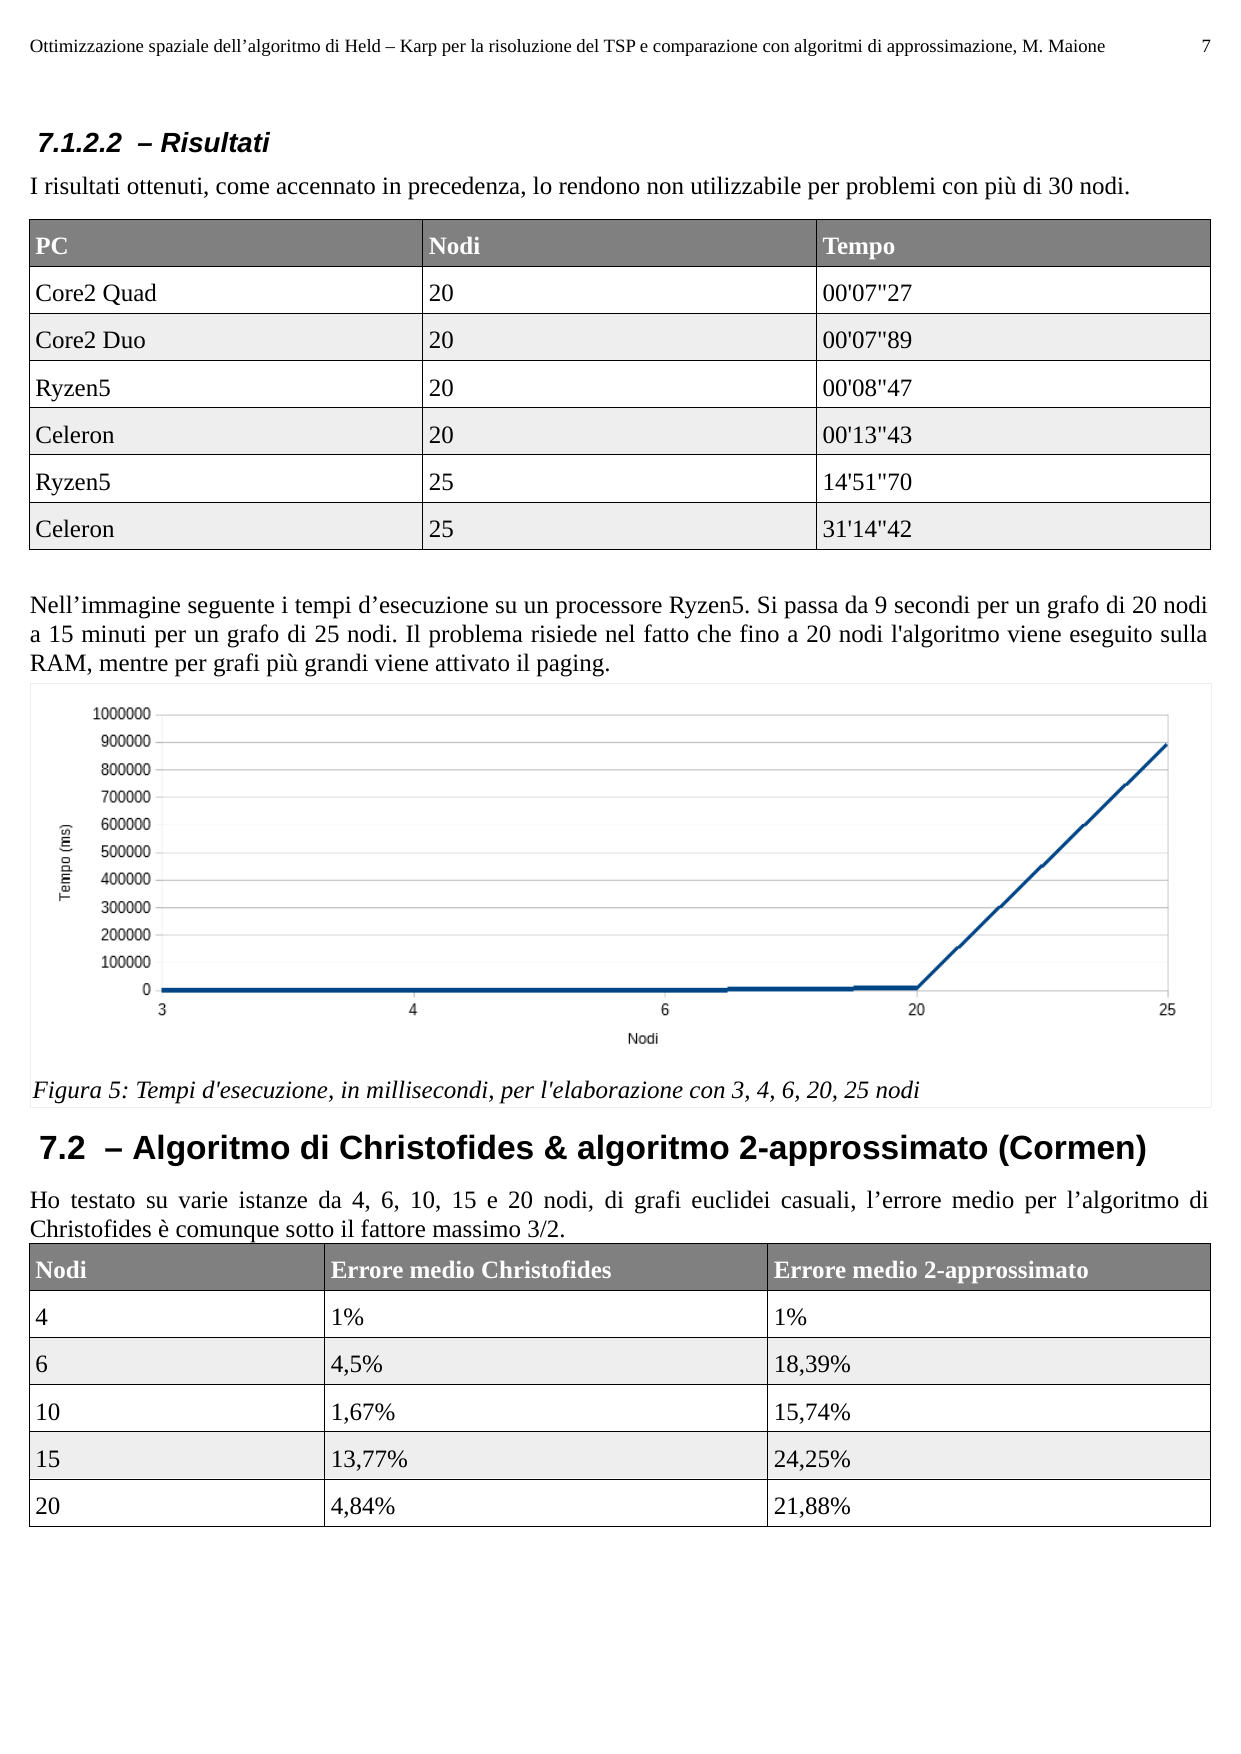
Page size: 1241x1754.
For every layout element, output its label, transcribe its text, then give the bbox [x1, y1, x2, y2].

table_cell 1,67% [325, 1385, 767, 1431]
table_cell Ryzen5 [30, 361, 422, 407]
table_cell Ryzen5 [30, 455, 422, 502]
table_cell 00'07"89 [817, 314, 1210, 360]
table_cell 00'07"27 [817, 267, 1210, 313]
table_cell 25 [423, 503, 816, 549]
table_cell Celeron [30, 503, 422, 549]
text Nell’immagine seguente i tempi d’esecuzione su un processore Ryzen5. Si passa da 9 secondi per un grafo di 20 nodi a 15 minuti per un grafo di 25 nodi. Il problema risiede nel fatto che fino a 20 nodi l'algoritmo viene eseguito sulla RAM, mentre per grafi più grandi viene attivato il paging. [29, 590, 1211, 677]
table_cell 20 [30, 1480, 324, 1526]
table_cell 1% [768, 1291, 1210, 1337]
table_cell 15,74% [768, 1385, 1210, 1431]
table_cell 20 [423, 361, 816, 407]
table_header Nodi [30, 1244, 324, 1290]
table_cell 21,88% [768, 1480, 1210, 1526]
table_cell 00'13"43 [817, 408, 1210, 454]
picture [32, 698, 1208, 1070]
subtitle Risultati [29, 126, 1211, 158]
table_cell 31'14"42 [817, 503, 1210, 549]
table_cell 6 [30, 1338, 324, 1384]
table_cell Core2 Duo [30, 314, 422, 360]
table_header Nodi [423, 220, 816, 266]
table_cell Celeron [30, 408, 422, 454]
table_cell 25 [423, 455, 816, 502]
table_header Errore medio 2-approssimato [768, 1244, 1210, 1290]
table_header Tempo [817, 220, 1210, 266]
table_cell 13,77% [325, 1432, 767, 1478]
table_cell Core2 Quad [30, 267, 422, 313]
table_cell 4,84% [325, 1480, 767, 1526]
text Figura 5: Tempi d'esecuzione, in millisecondi, per l'elaborazione con 3, 4, 6, 20, 25 nodi [32, 1070, 1208, 1104]
table_header Errore medio Christofides [325, 1244, 767, 1290]
table_header PC [30, 220, 422, 266]
table_cell 14'51"70 [817, 455, 1210, 502]
table_cell 24,25% [768, 1432, 1210, 1478]
table_cell 4 [30, 1291, 324, 1337]
subtitle Algoritmo di Christofides & algoritmo 2-approssimato (Cormen) [29, 1128, 1211, 1167]
text Ho testato su varie istanze da 4, 6, 10, 15 e 20 nodi, di grafi euclidei casuali, l’errore medio per l’algoritmo di Christofides è comunque sotto il fattore massimo 3/2. [29, 1185, 1211, 1242]
table_cell 10 [30, 1385, 324, 1431]
text I risultati ottenuti, come accennato in precedenza, lo rendono non utilizzabile per problemi con più di 30 nodi. [29, 171, 1211, 199]
table_cell 20 [423, 408, 816, 454]
table_cell 00'08"47 [817, 361, 1210, 407]
table_cell 4,5% [325, 1338, 767, 1384]
table_cell 18,39% [768, 1338, 1210, 1384]
table_cell 20 [423, 314, 816, 360]
table_cell 1% [325, 1291, 767, 1337]
table_cell 20 [423, 267, 816, 313]
table_cell 15 [30, 1432, 324, 1478]
